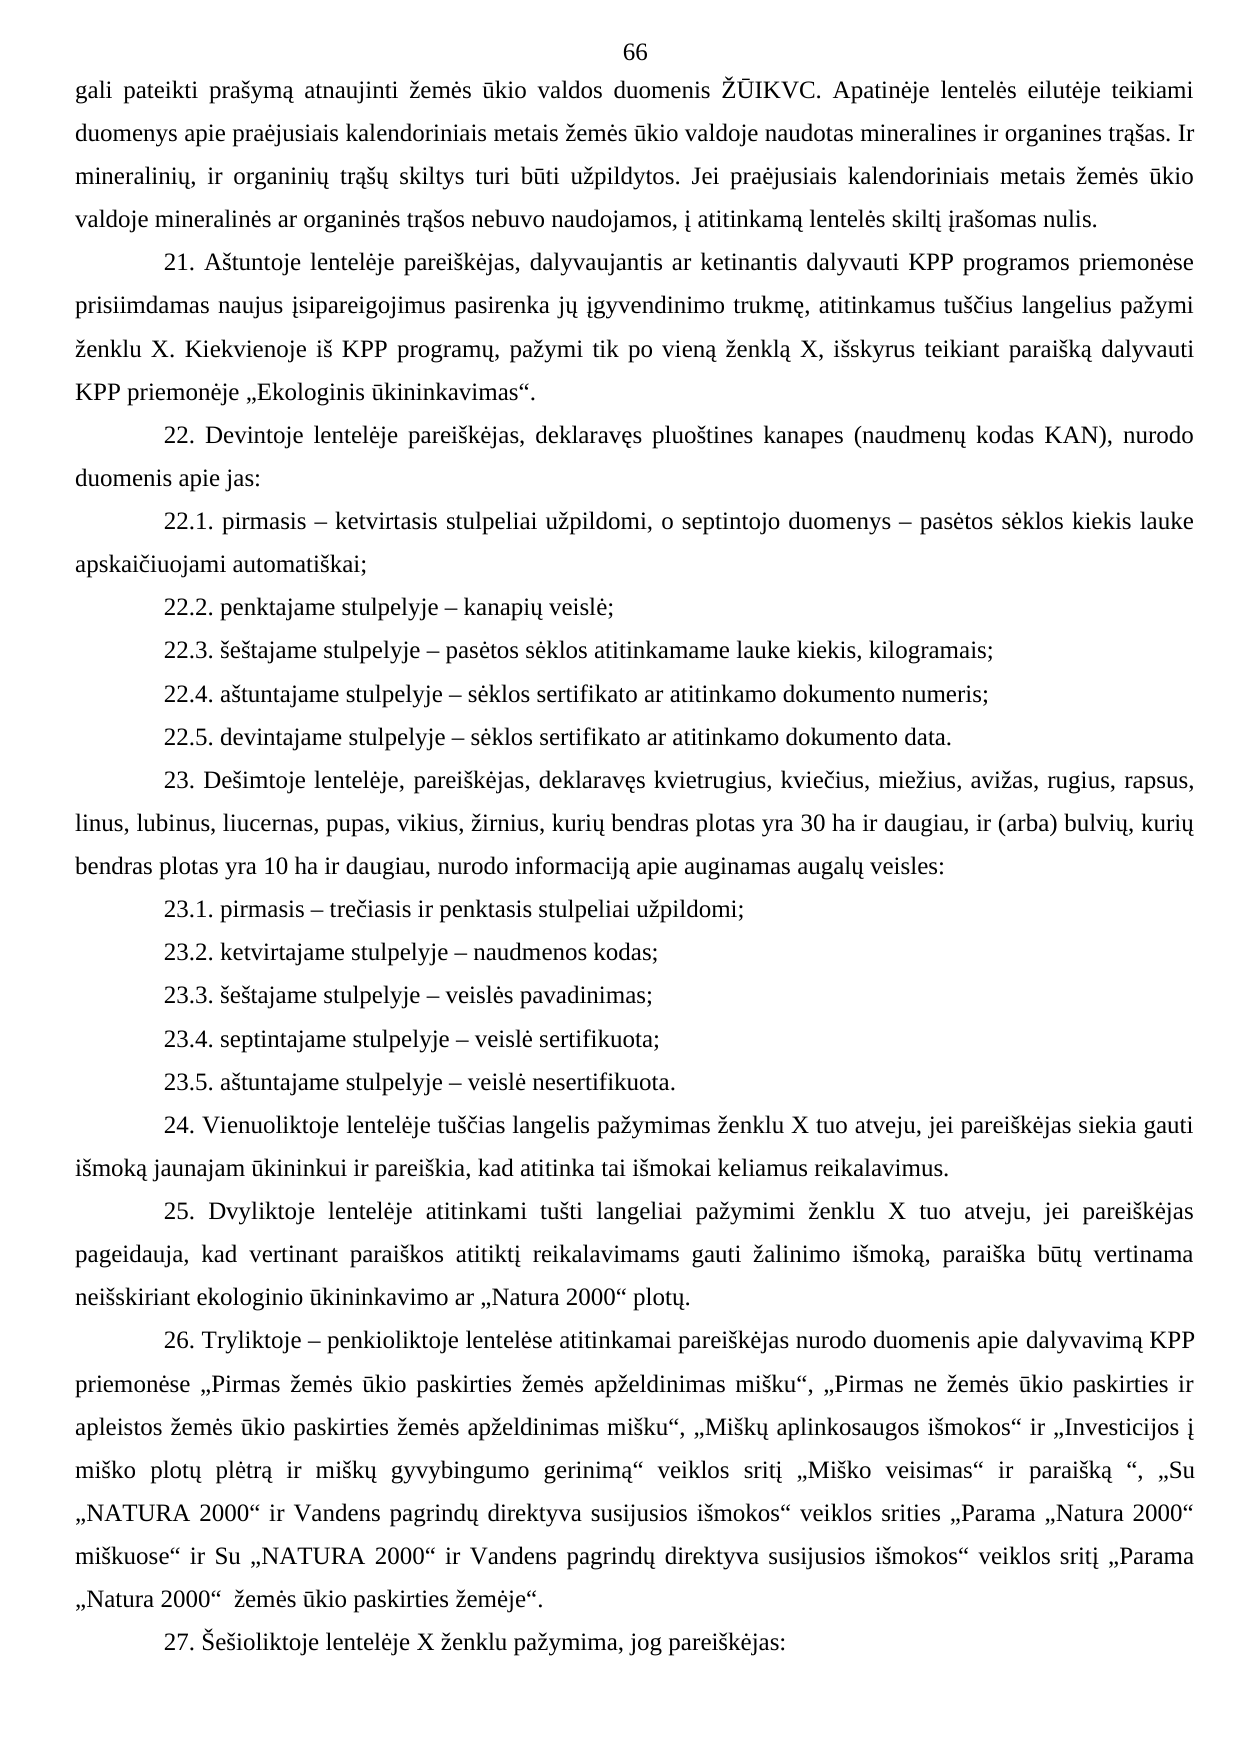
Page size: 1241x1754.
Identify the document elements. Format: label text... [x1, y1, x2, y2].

text 22.2. penktajame stulpelyje – kanapių veislė; [75, 592, 1195, 621]
text gali pateikti prašymą atnaujinti žemės ūkio valdos duomenis ŽŪIKVC. Apatinėje lentelės eilutėje teikiami duomenys apie praėjusiais kalendoriniais metais žemės ūkio valdoje naudotas mineralines ir organines trąšas. Ir mineralinių, ir organinių trąšų skiltys turi būti užpildytos. Jei praėjusiais kalendoriniais metais žemės ūkio valdoje mineralinės ar organinės trąšos nebuvo naudojamos, į atitinkamą lentelės skiltį įrašomas nulis. [75, 75, 1195, 233]
text 23. Dešimtoje lentelėje, pareiškėjas, deklaravęs kvietrugius, kviečius, miežius, avižas, rugius, rapsus, linus, lubinus, liucernas, pupas, vikius, žirnius, kurių bendras plotas yra 30 ha ir daugiau, ir (arba) bulvių, kurių bendras plotas yra 10 ha ir daugiau, nurodo informaciją apie auginamas augalų veisles: [75, 765, 1195, 880]
text 22.4. aštuntajame stulpelyje – sėklos sertifikato ar atitinkamo dokumento numeris; [75, 679, 1195, 707]
text 23.3. šeštajame stulpelyje – veislės pavadinimas; [75, 981, 1195, 1009]
text 27. Šešioliktoje lentelėje X ženklu pažymima, jog pareiškėjas: [75, 1627, 1195, 1656]
text 24. Vienuoliktoje lentelėje tuščias langelis pažymimas ženklu X tuo atveju, jei pareiškėjas siekia gauti išmoką jaunajam ūkininkui ir pareiškia, kad atitinka tai išmokai keliamus reikalavimus. [75, 1110, 1195, 1182]
text 22.3. šeštajame stulpelyje – pasėtos sėklos atitinkamame lauke kiekis, kilogramais; [75, 636, 1195, 664]
text 26. Tryliktoje – penkioliktoje lentelėse atitinkamai pareiškėjas nurodo duomenis apie dalyvavimą KPP priemonėse „Pirmas žemės ūkio paskirties žemės apželdinimas mišku“, „Pirmas ne žemės ūkio paskirties ir apleistos žemės ūkio paskirties žemės apželdinimas mišku“, „Miškų aplinkosaugos išmokos“ ir „Investicijos į miško plotų plėtrą ir miškų gyvybingumo gerinimą“ veiklos sritį „Miško veisimas“ ir paraišką “, „Su „NATURA 2000“ ir Vandens pagrindų direktyva susijusios išmokos“ veiklos srities „Parama „Natura 2000“ miškuose“ ir Su „NATURA 2000“ ir Vandens pagrindų direktyva susijusios išmokos“ veiklos sritį „Parama „Natura 2000“ žemės ūkio paskirties žemėje“. [75, 1326, 1195, 1613]
text 21. Aštuntoje lentelėje pareiškėjas, dalyvaujantis ar ketinantis dalyvauti KPP programos priemonėse prisiimdamas naujus įsipareigojimus pasirenka jų įgyvendinimo trukmę, atitinkamus tuščius langelius pažymi ženklu X. Kiekvienoje iš KPP programų, pažymi tik po vieną ženklą X, išskyrus teikiant paraišką dalyvauti KPP priemonėje „Ekologinis ūkininkavimas“. [75, 247, 1195, 406]
text 22.1. pirmasis – ketvirtasis stulpeliai užpildomi, o septintojo duomenys – pasėtos sėklos kiekis lauke apskaičiuojami automatiškai; [75, 506, 1195, 578]
text 22.5. devintajame stulpelyje – sėklos sertifikato ar atitinkamo dokumento data. [75, 722, 1195, 751]
text 23.1. pirmasis – trečiasis ir penktasis stulpeliai užpildomi; [75, 894, 1195, 923]
text 23.4. septintajame stulpelyje – veislė sertifikuota; [75, 1024, 1195, 1052]
text 23.5. aštuntajame stulpelyje – veislė nesertifikuota. [75, 1067, 1195, 1096]
text 25. Dvyliktoje lentelėje atitinkami tušti langeliai pažymimi ženklu X tuo atveju, jei pareiškėjas pageidauja, kad vertinant paraiškos atitiktį reikalavimams gauti žalinimo išmoką, paraiška būtų vertinama neišskiriant ekologinio ūkininkavimo ar „Natura 2000“ plotų. [75, 1196, 1195, 1311]
text 23.2. ketvirtajame stulpelyje – naudmenos kodas; [75, 937, 1195, 966]
text 22. Devintoje lentelėje pareiškėjas, deklaravęs pluoštines kanapes (naudmenų kodas KAN), nurodo duomenis apie jas: [75, 420, 1195, 492]
